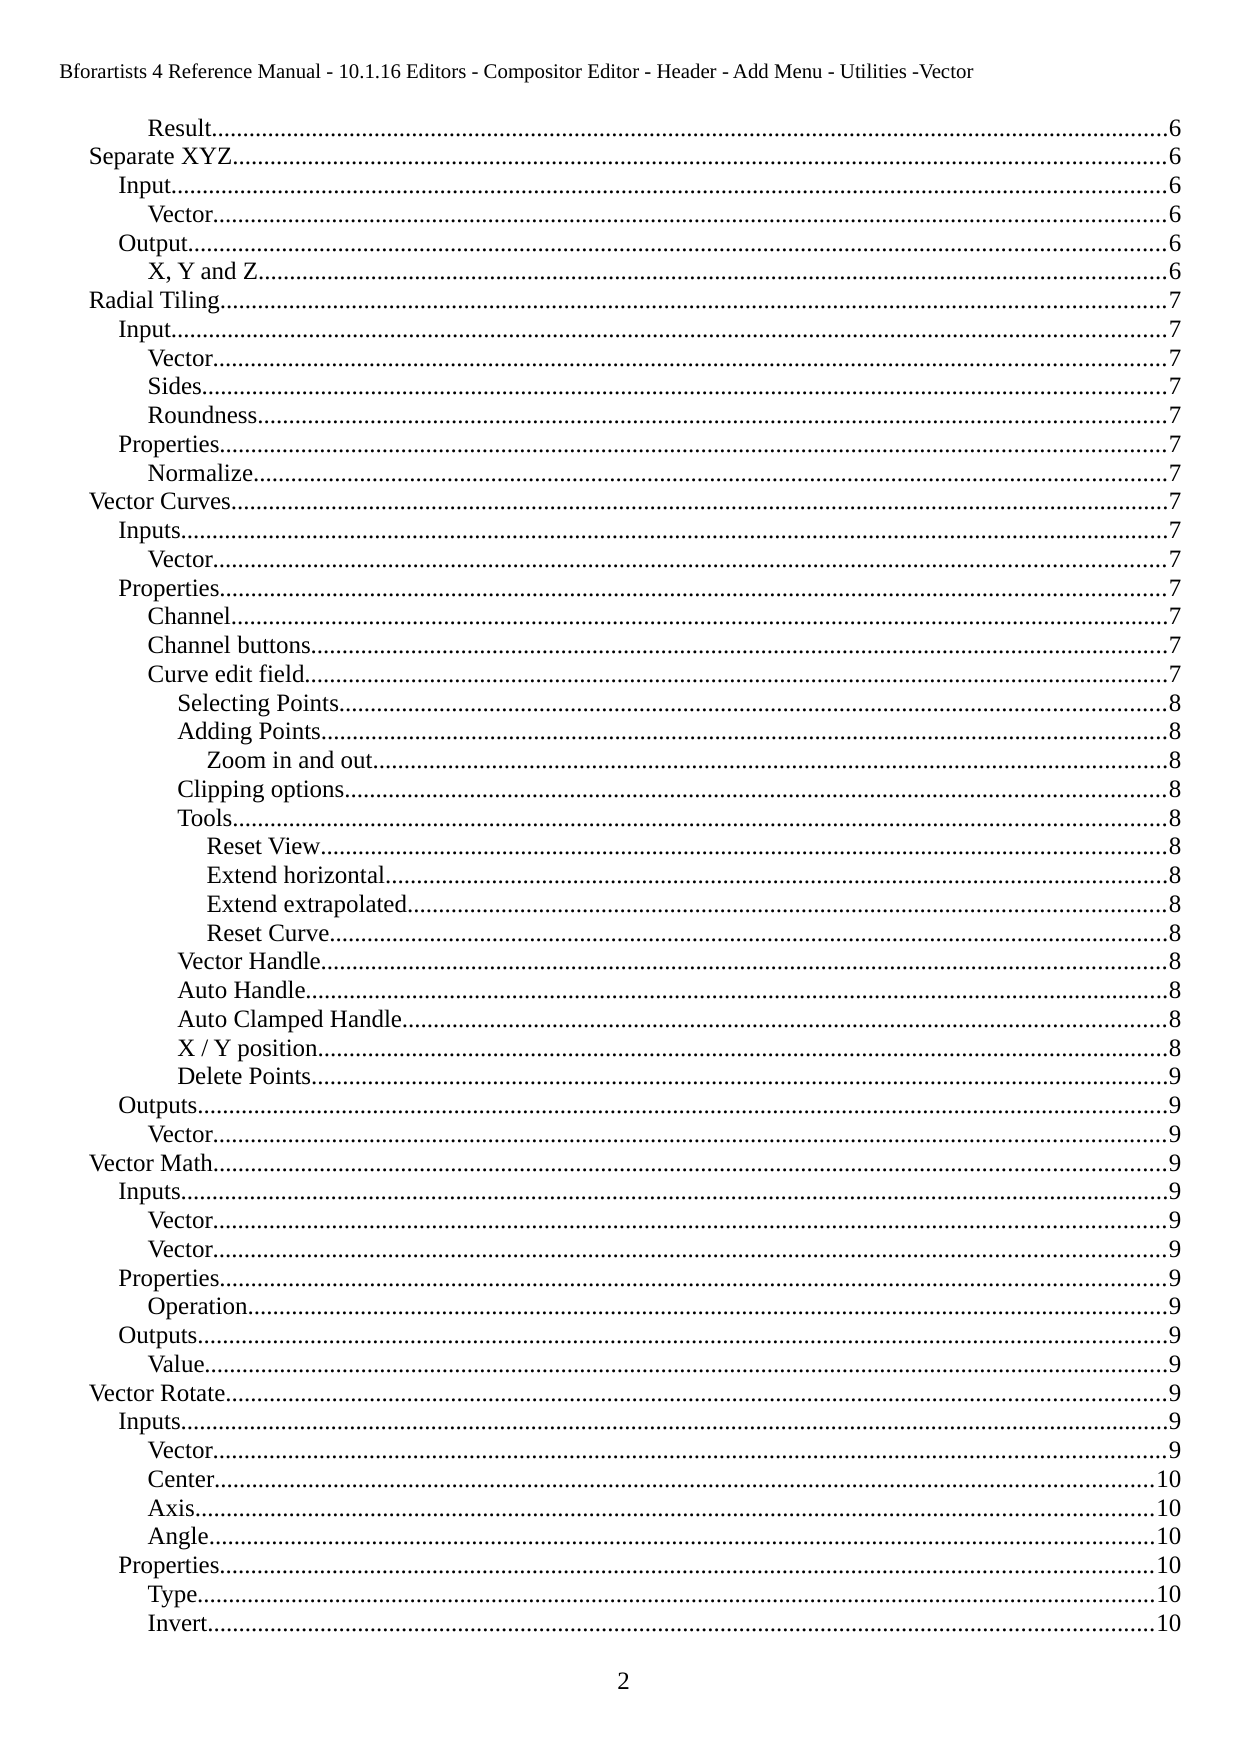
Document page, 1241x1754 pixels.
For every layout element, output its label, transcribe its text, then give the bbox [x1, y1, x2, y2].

text Outputs 9 [118, 1090, 1181, 1119]
text Invert 10 [147, 1608, 1181, 1636]
text Extend horizontal 8 [206, 860, 1181, 889]
text Type 10 [147, 1579, 1181, 1608]
text Separate XYZ 6 [88, 141, 1181, 170]
text Vector 9 [147, 1119, 1181, 1148]
text Curve edit field 7 [147, 659, 1181, 688]
text Axis 10 [147, 1493, 1181, 1521]
text Clipping options 8 [177, 774, 1181, 803]
text Inputs 7 [118, 515, 1181, 544]
text Adding Points 8 [177, 716, 1181, 745]
text Angle 10 [147, 1521, 1181, 1550]
text Sides 7 [147, 371, 1181, 400]
text Output 6 [118, 228, 1181, 256]
text Vector Math 9 [88, 1148, 1181, 1176]
text Vector 7 [147, 544, 1181, 573]
text Auto Clamped Handle 8 [177, 1004, 1181, 1033]
text Roundness 7 [147, 400, 1181, 429]
text Inputs 9 [118, 1176, 1181, 1205]
text Outputs 9 [118, 1320, 1181, 1349]
text Properties 9 [118, 1263, 1181, 1291]
text Properties 7 [118, 573, 1181, 601]
text Radial Tiling 7 [88, 285, 1181, 314]
text X, Y and Z 6 [147, 256, 1181, 285]
text Value 9 [147, 1349, 1181, 1378]
text Vector 9 [147, 1205, 1181, 1234]
text Vector Handle 8 [177, 946, 1181, 975]
text X / Y position 8 [177, 1033, 1181, 1061]
text Vector 9 [147, 1435, 1181, 1464]
text Reset View 8 [206, 831, 1181, 860]
text Vector Rotate 9 [88, 1378, 1181, 1406]
text Input 7 [118, 314, 1181, 343]
text Auto Handle 8 [177, 975, 1181, 1004]
text Tools 8 [177, 803, 1181, 831]
text Reset Curve 8 [206, 918, 1181, 946]
text Vector 9 [147, 1234, 1181, 1263]
text Vector Curves 7 [88, 486, 1181, 515]
text Normalize 7 [147, 458, 1181, 486]
text Vector 7 [147, 343, 1181, 371]
text Result 6 [147, 113, 1181, 141]
text Properties 7 [118, 429, 1181, 458]
text Zoom in and out 8 [206, 745, 1181, 774]
text Channel 7 [147, 601, 1181, 630]
text Delete Points 9 [177, 1061, 1181, 1090]
text Properties 10 [118, 1550, 1181, 1579]
text Inputs 9 [118, 1406, 1181, 1435]
text Channel buttons 7 [147, 630, 1181, 659]
text Selecting Points 8 [177, 688, 1181, 716]
text Center 10 [147, 1464, 1181, 1493]
text Extend extrapolated 8 [206, 889, 1181, 918]
text Operation 9 [147, 1291, 1181, 1320]
text Vector 6 [147, 199, 1181, 228]
text Input 6 [118, 170, 1181, 199]
